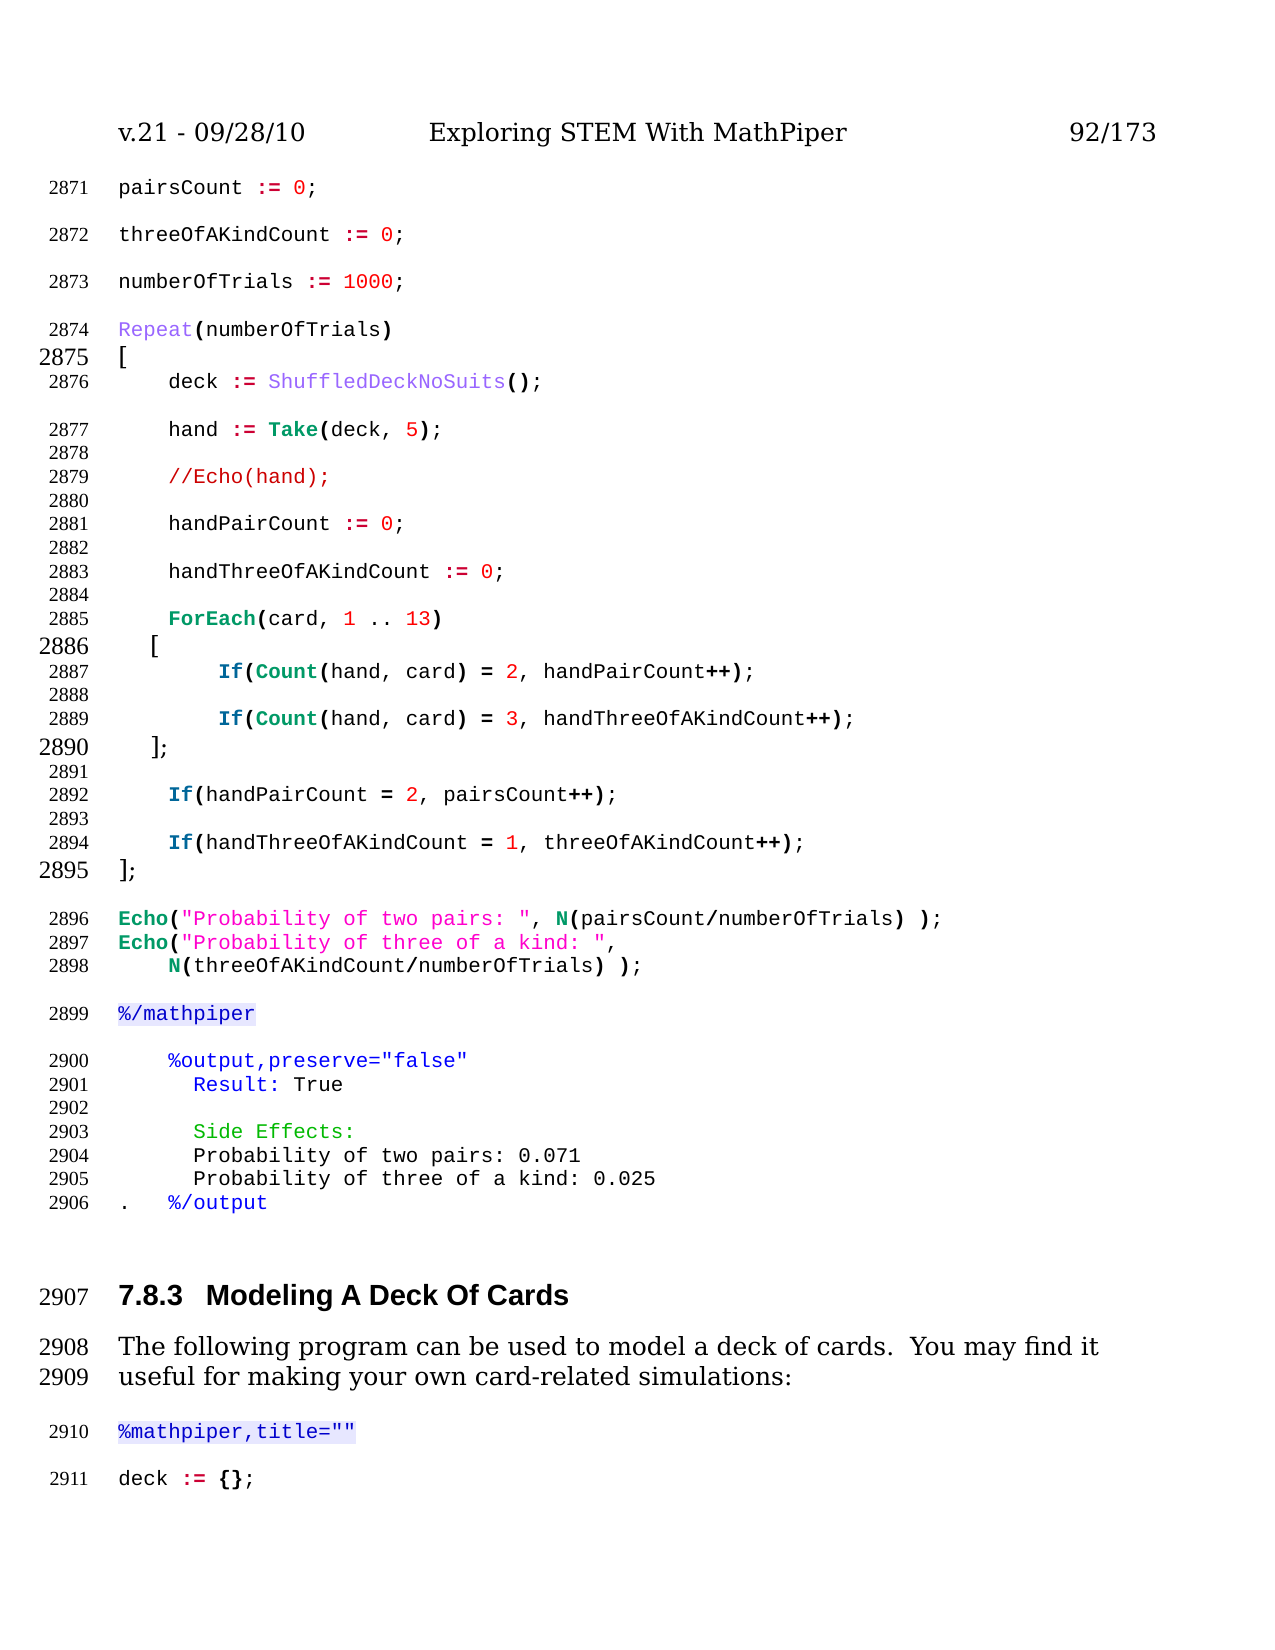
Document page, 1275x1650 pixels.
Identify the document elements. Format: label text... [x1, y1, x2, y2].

text Probability of three of a kind: 0.025 [118, 1168, 1157, 1192]
text Echo("Probability of two pairs: ", N(pairsCount/numberOfTrials) ); [118, 908, 1157, 932]
text ]; [118, 732, 1157, 761]
text If(Count(hand, card) = 3, handThreeOfAKindCount++); [118, 708, 1157, 732]
text The following program can be used to model a deck of cards. You may find it useful for making your own card-related simulations: [118, 1333, 1157, 1391]
text deck := ShuffledDeckNoSuits(); [118, 371, 1157, 395]
text threeOfAKindCount := 0; [118, 224, 1157, 248]
text [ [118, 342, 1157, 371]
text Echo("Probability of three of a kind: ", [118, 932, 1157, 956]
text handPairCount := 0; [118, 513, 1157, 537]
text handThreeOfAKindCount := 0; [118, 561, 1157, 584]
text ]; [118, 855, 1157, 884]
text hand := Take(deck, 5); [118, 419, 1157, 442]
text deck := {}; [118, 1468, 1157, 1492]
text If(handThreeOfAKindCount = 1, threeOfAKindCount++); [118, 832, 1157, 855]
text Result: True [118, 1074, 1157, 1097]
text If(handPairCount = 2, pairsCount++); [118, 784, 1157, 808]
text ForEach(card, 1 .. 13) [118, 608, 1157, 632]
text %/mathpiper [118, 1003, 1157, 1026]
text [ [118, 632, 1157, 661]
text Side Effects: [118, 1121, 1157, 1145]
text pairsCount := 0; [118, 177, 1157, 200]
text Repeat(numberOfTrials) [118, 319, 1157, 342]
text //Echo(hand); [118, 466, 1157, 490]
text . %/output [118, 1192, 1157, 1216]
subtitle Modeling A Deck Of Cards [118, 1278, 1157, 1312]
text Probability of two pairs: 0.071 [118, 1145, 1157, 1168]
text %mathpiper,title="" [118, 1421, 1157, 1444]
text If(Count(hand, card) = 2, handPairCount++); [118, 661, 1157, 684]
text N(threeOfAKindCount/numberOfTrials) ); [118, 956, 1157, 979]
text %output,preserve="false" [118, 1050, 1157, 1074]
text numberOfTrials := 1000; [118, 271, 1157, 295]
